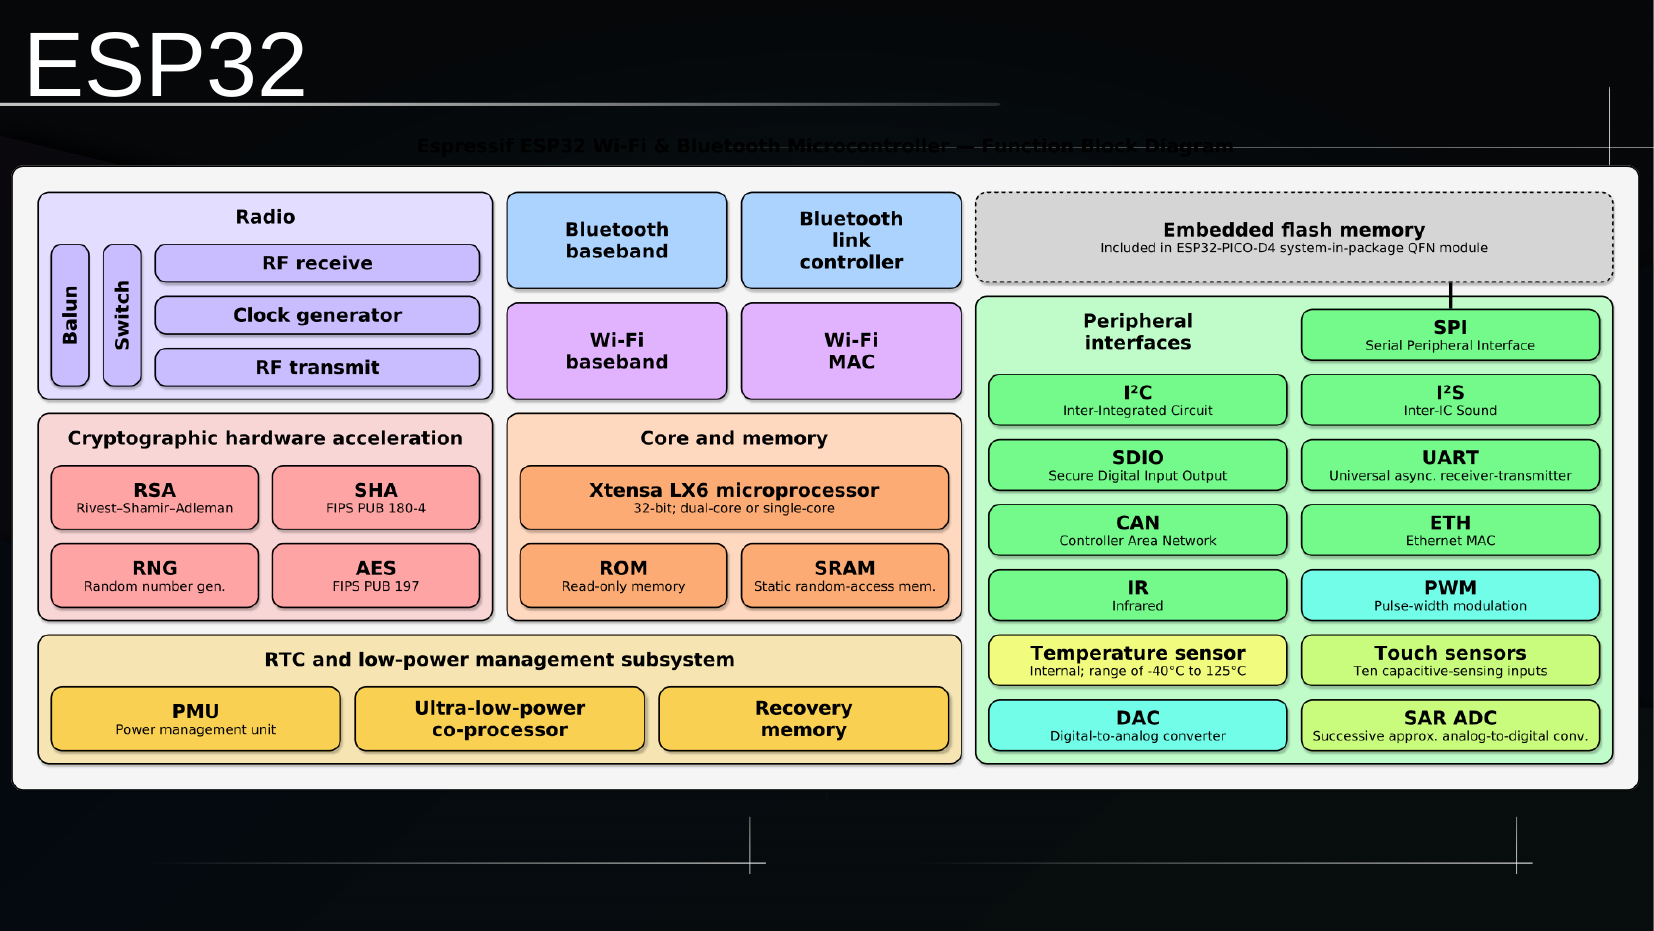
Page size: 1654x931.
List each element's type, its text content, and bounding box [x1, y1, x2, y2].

picture [0, 0, 1654, 931]
title ESP32 [23, 11, 1589, 119]
